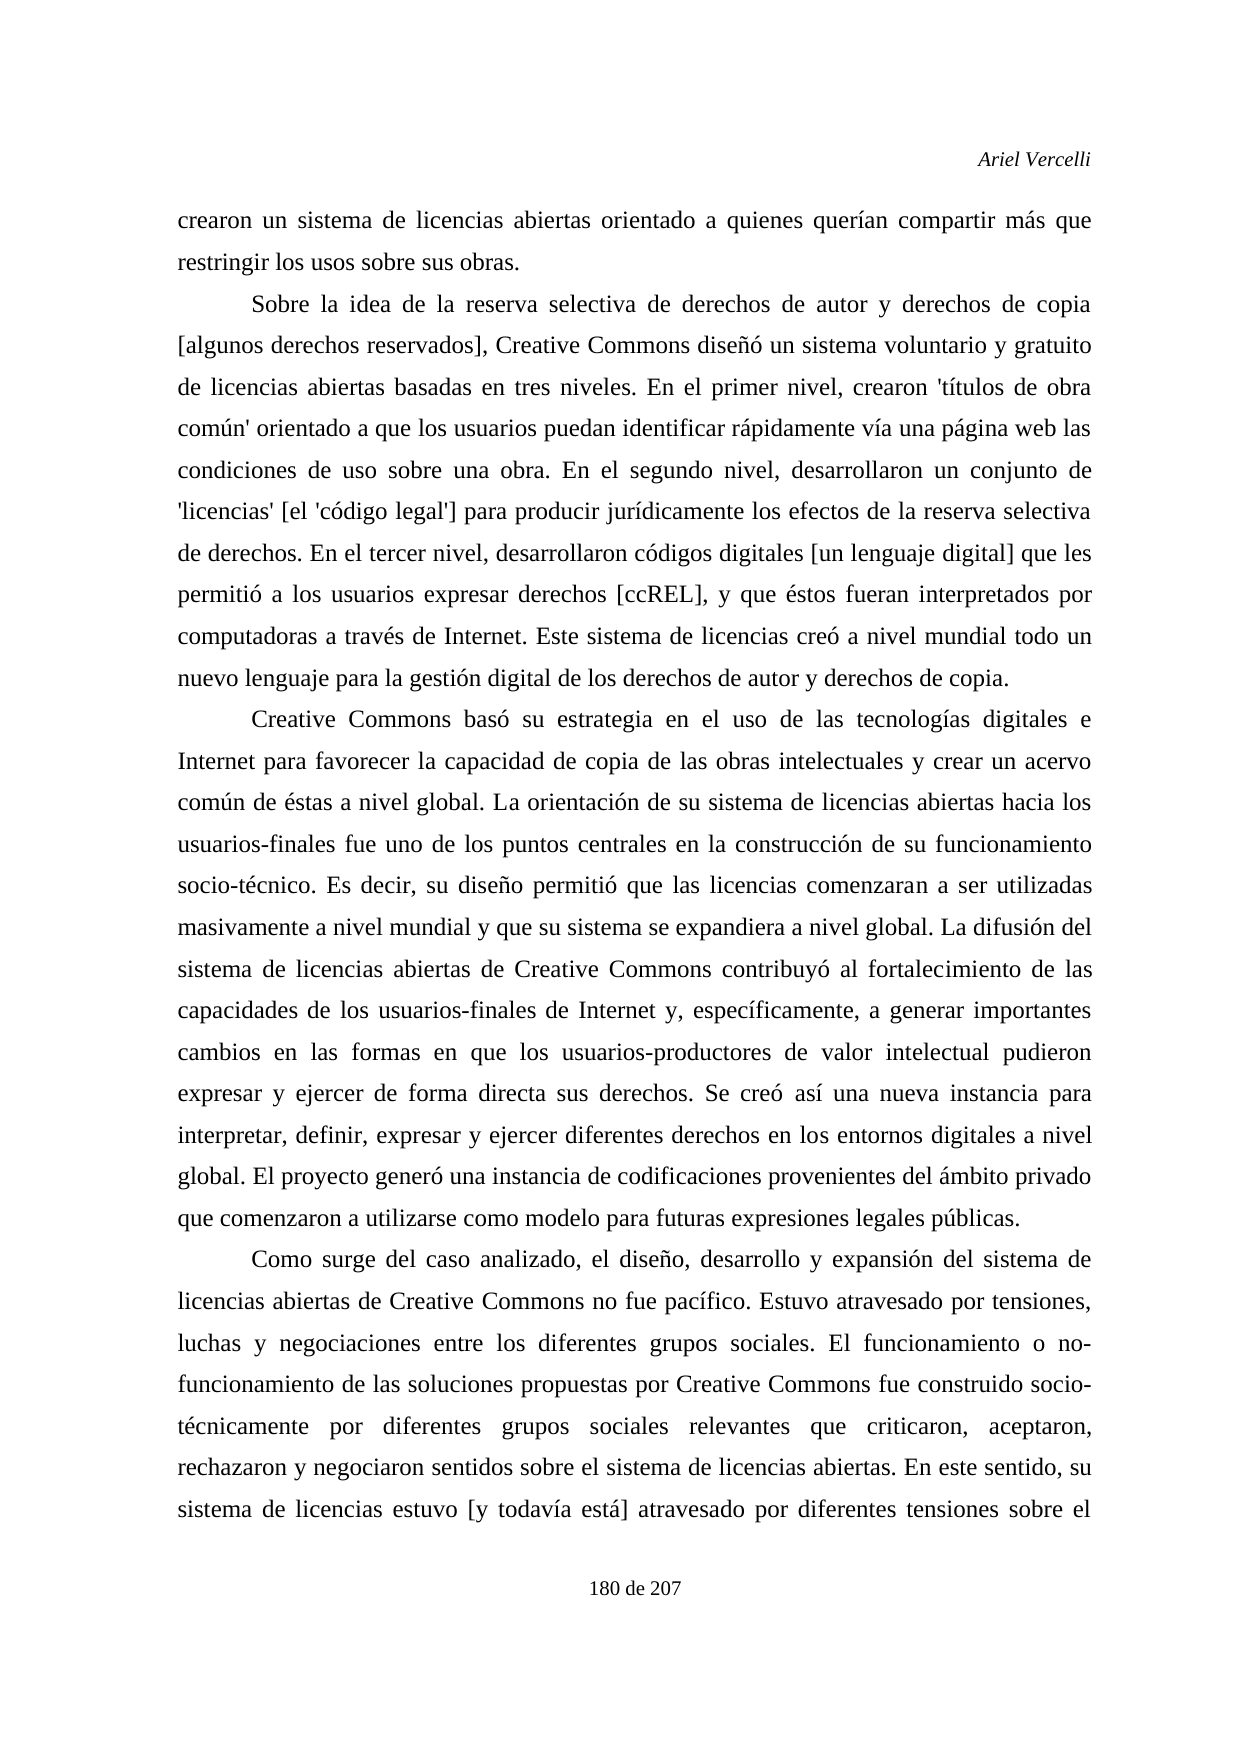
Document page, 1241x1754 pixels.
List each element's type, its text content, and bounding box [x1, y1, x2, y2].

text crearon un sistema de licencias abiertas orientado a quienes querían compartir más que restringir los usos sobre sus obras. [177, 207, 1093, 276]
text Sobre la idea de la reserva selectiva de derechos de autor y derechos de copia [algunos derechos reservados], Creative Commons diseñó un sistema voluntario y gratuito de licencias abiertas basadas en tres niveles. En el primer nivel, crearon 'títulos de obra común' orientado a que los usuarios puedan identificar rápidamente vía una página web las condiciones de uso sobre una obra. En el segundo nivel, desarrollaron un conjunto de 'licencias' [el 'código legal'] para producir jurídicamente los efectos de la reserva selectiva de derechos. En el tercer nivel, desarrollaron códigos digitales [un lenguaje digital] que les permitió a los usuarios expresar derechos [ccREL], y que éstos fueran interpretados por computadoras a través de Internet. Este sistema de licencias creó a nivel mundial todo un nuevo lenguaje para la gestión digital de los derechos de autor y derechos de copia. [177, 290, 1093, 691]
text Creative Commons basó su estrategia en el uso de las tecnologías digitales e Internet para favorecer la capacidad de copia de las obras intelectuales y crear un acervo común de éstas a nivel global. La orientación de su sistema de licencias abiertas hacia los usuarios-finales fue uno de los puntos centrales en la construcción de su funcionamiento socio-técnico. Es decir, su diseño permitió que las licencias comenzaran a ser utilizadas masivamente a nivel mundial y que su sistema se expandiera a nivel global. La difusión del sistema de licencias abiertas de Creative Commons contribuyó al fortalecimiento de las capacidades de los usuarios-finales de Internet y, específicamente, a generar importantes cambios en las formas en que los usuarios-productores de valor intelectual pudieron expresar y ejercer de forma directa sus derechos. Se creó así una nueva instancia para interpretar, definir, expresar y ejercer diferentes derechos en los entornos digitales a nivel global. El proyecto generó una instancia de codificaciones provenientes del ámbito privado que comenzaron a utilizarse como modelo para futuras expresiones legales públicas. [177, 705, 1093, 1232]
text Como surge del caso analizado, el diseño, desarrollo y expansión del sistema de licencias abiertas de Creative Commons no fue pacífico. Estuvo atravesado por tensiones, luchas y negociaciones entre los diferentes grupos sociales. El funcionamiento o no-funcionamiento de las soluciones propuestas por Creative Commons fue construido socio-técnicamente por diferentes grupos sociales relevantes que criticaron, aceptaron, rechazaron y negociaron sentidos sobre el sistema de licencias abiertas. En este sentido, su sistema de licencias estuvo [y todavía está] atravesado por diferentes tensiones sobre el [177, 1246, 1093, 1523]
